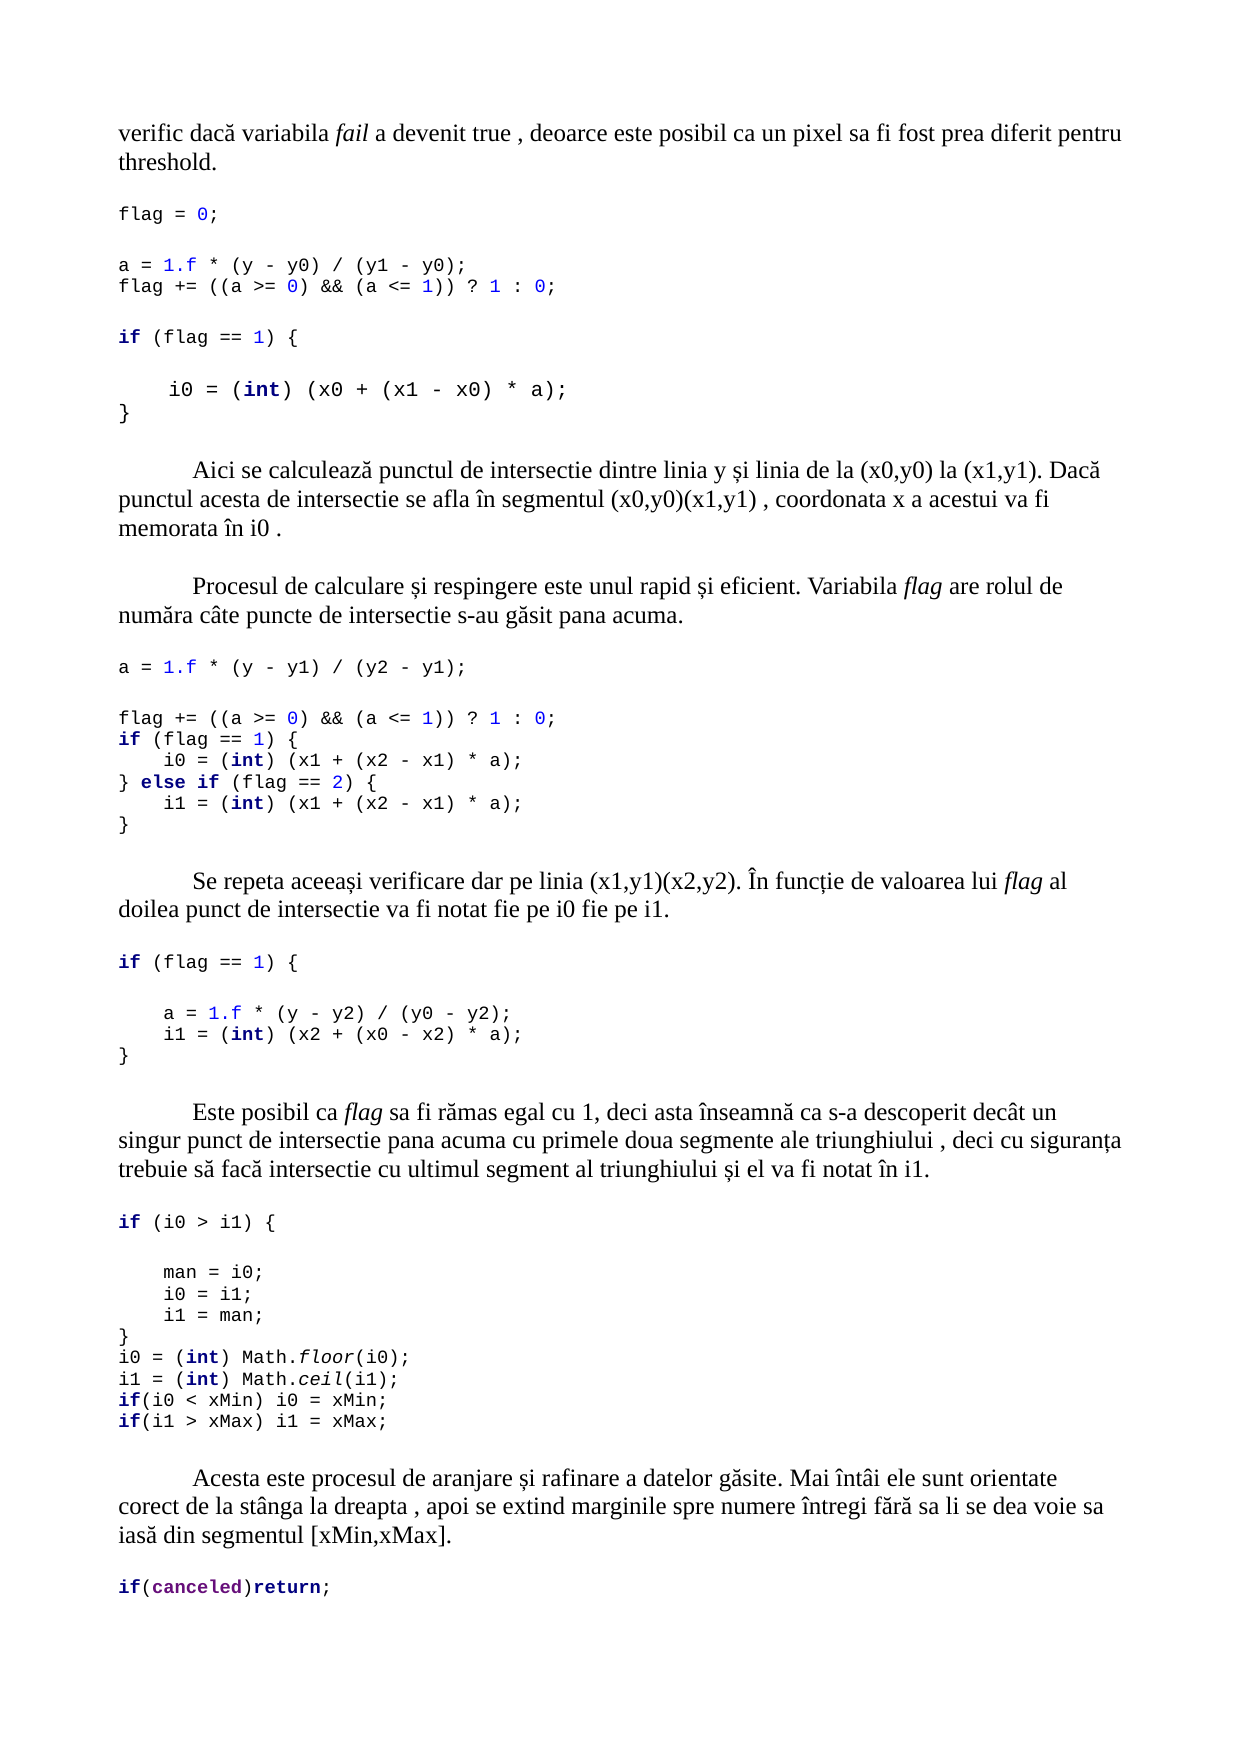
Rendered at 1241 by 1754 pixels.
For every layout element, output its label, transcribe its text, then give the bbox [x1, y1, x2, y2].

text if (flag == 1) { [118, 953, 1122, 974]
text } [118, 1046, 1122, 1067]
text i1 = man; [118, 1306, 1122, 1327]
text Aici se calculează punctul de intersectie dintre linia y și linia de la (x0,y0) la (x1,y1). Dacă punctul acesta de intersectie se afla în segmentul (x0,y0)(x1,y1) , coordonata x a acestui va fi memorata în i0 . [118, 455, 1122, 542]
text a = 1.f * (y - y1) / (y2 - y1); [118, 658, 1122, 679]
text if(canceled)return; [118, 1578, 1122, 1599]
text a = 1.f * (y - y2) / (y0 - y2); [118, 1003, 1122, 1025]
text if (flag == 1) { [118, 328, 1122, 349]
text } [118, 1327, 1122, 1348]
text flag += ((a >= 0) && (a <= 1)) ? 1 : 0; [118, 709, 1122, 730]
text i1 = (int) (x1 + (x2 - x1) * a); [118, 794, 1122, 815]
text i1 = (int) Math.ceil(i1); [118, 1369, 1122, 1391]
text i0 = (int) (x1 + (x2 - x1) * a); [118, 751, 1122, 772]
text } [118, 815, 1122, 836]
text verific dacă variabila fail a devenit true , deoarce este posibil ca un pixel sa fi fost prea diferit pentru threshold. [118, 118, 1122, 176]
text flag += ((a >= 0) && (a <= 1)) ? 1 : 0; [118, 277, 1122, 298]
text i0 = (int) Math.floor(i0); [118, 1348, 1122, 1369]
text Procesul de calculare și respingere este unul rapid și eficient. Variabila flag are rolul de număra câte puncte de intersectie s-au găsit pana acuma. [118, 571, 1122, 628]
text Este posibil ca flag sa fi rămas egal cu 1, deci asta înseamnă ca s-a descoperit decât un singur punct de intersectie pana acuma cu primele doua segmente ale triunghiului , deci cu siguranța trebuie să facă intersectie cu ultimul segment al triunghiului și el va fi notat în i1. [118, 1097, 1122, 1183]
text if (flag == 1) { [118, 730, 1122, 751]
text if(i0 < xMin) i0 = xMin; [118, 1391, 1122, 1412]
text if (i0 > i1) { [118, 1212, 1122, 1234]
text man = i0; [118, 1263, 1122, 1284]
text flag = 0; [118, 205, 1122, 226]
text } [118, 402, 1122, 426]
text if(i1 > xMax) i1 = xMax; [118, 1412, 1122, 1433]
text i0 = (int) (x0 + (x1 - x0) * a); [118, 378, 1122, 402]
text i1 = (int) (x2 + (x0 - x2) * a); [118, 1025, 1122, 1046]
text i0 = i1; [118, 1284, 1122, 1306]
text Se repeta aceeași verificare dar pe linia (x1,y1)(x2,y2). În funcție de valoarea lui flag al doilea punct de intersectie va fi notat fie pe i0 fie pe i1. [118, 866, 1122, 923]
text a = 1.f * (y - y0) / (y1 - y0); [118, 256, 1122, 277]
text Acesta este procesul de aranjare și rafinare a datelor găsite. Mai întâi ele sunt orientate corect de la stânga la dreapta , apoi se extind marginile spre numere întregi fără sa li se dea voie sa iasă din segmentul [xMin,xMax]. [118, 1463, 1122, 1549]
text } else if (flag == 2) { [118, 772, 1122, 794]
